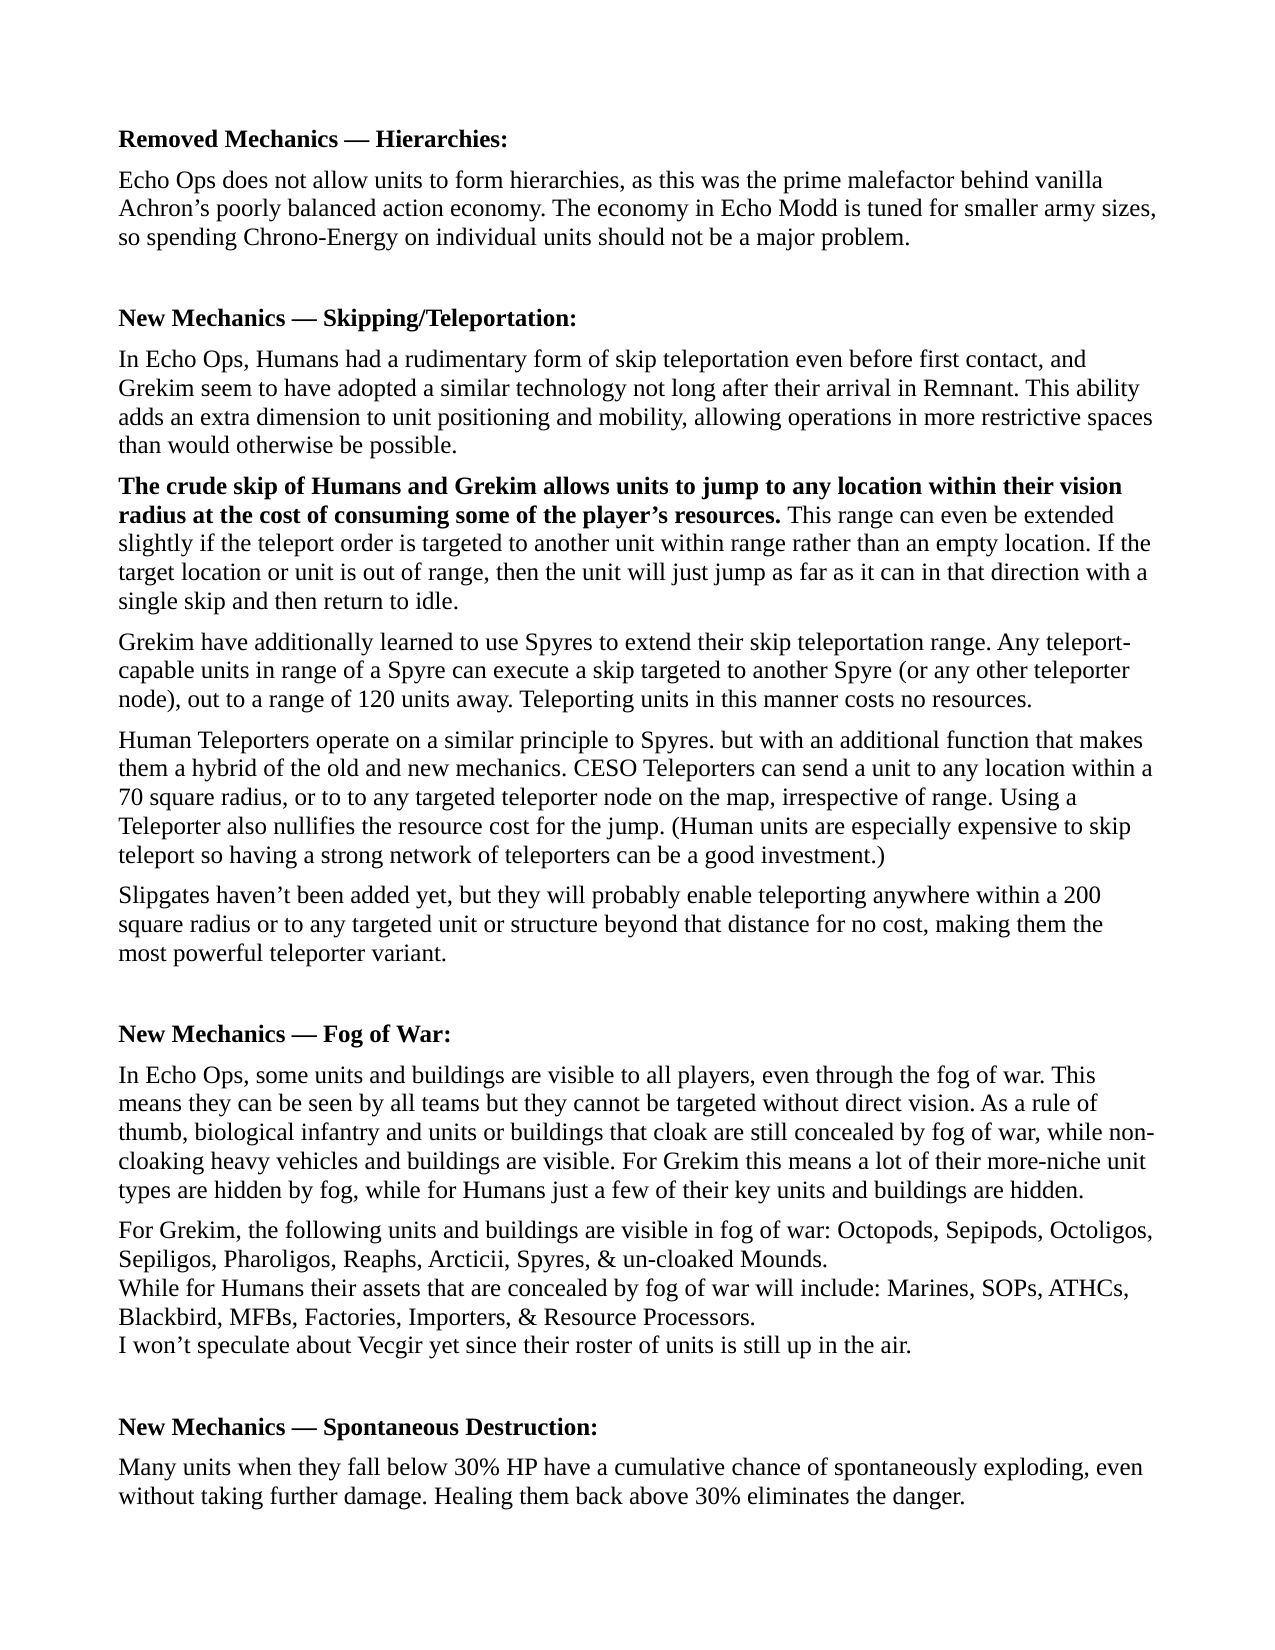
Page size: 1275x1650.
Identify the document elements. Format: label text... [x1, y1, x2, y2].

text Echo Ops does not allow units to form hierarchies, as this was the prime malefactor behind vanilla Achron’s poorly balanced action economy. The economy in Echo Modd is tuned for smaller army sizes, so spending Chrono-Energy on individual units should not be a major problem. [118, 165, 1157, 251]
text In Echo Ops, some units and buildings are visible to all players, even through the fog of war. This means they can be seen by all teams but they cannot be targeted without direct vision. As a rule of thumb, biological infantry and units or buildings that cloak are still concealed by fog of war, while non-cloaking heavy vehicles and buildings are visible. For Grekim this means a lot of their more-niche unit types are hidden by fog, while for Humans just a few of their key units and buildings are hidden. [118, 1060, 1157, 1203]
text New Mechanics — Skipping/Teleportation: [118, 303, 1157, 332]
text Removed Mechanics — Hierarchies: [118, 124, 1157, 153]
text New Mechanics — Spontaneous Destruction: [118, 1412, 1157, 1440]
text The crude skip of Humans and Grekim allows units to jump to any location within their vision radius at the cost of consuming some of the player’s resources. This range can even be extended slightly if the teleport order is targeted to another unit within range rather than an empty location. If the target location or unit is out of range, then the unit will just jump as far as it can in that direction with a single skip and then return to idle. [118, 471, 1157, 615]
text Human Teleporters operate on a similar principle to Spyres. but with an additional function that makes them a hybrid of the old and new mechanics. CESO Teleporters can send a unit to any location within a 70 square radius, or to to any targeted teleporter node on the map, irrespective of range. Using a Teleporter also nullifies the resource cost for the jump. (Human units are especially expensive to skip teleport so having a strong network of teleporters can be a good investment.) [118, 725, 1157, 868]
text Grekim have additionally learned to use Spyres to extend their skip teleportation range. Any teleport-capable units in range of a Spyre can execute a skip targeted to another Spyre (or any other teleporter node), out to a range of 120 units away. Teleporting units in this manner costs no resources. [118, 627, 1157, 713]
text For Grekim, the following units and buildings are visible in fog of war: Octopods, Sepipods, Octoligos, Sepiligos, Pharoligos, Reaphs, Arcticii, Spyres, & un-cloaked Mounds. While for Humans their assets that are concealed by fog of war will include: Marines, SOPs, ATHCs, Blackbird, MFBs, Factories, Importers, & Resource Processors. I won’t speculate about Vecgir yet since their roster of units is still up in the air. [118, 1215, 1157, 1359]
text Slipgates haven’t been added yet, but they will probably enable teleporting anywhere within a 200 square radius or to any targeted unit or structure beyond that distance for no cost, making them the most powerful teleporter variant. [118, 880, 1157, 967]
text In Echo Ops, Humans had a rudimentary form of skip teleportation even before first contact, and Grekim seem to have adopted a similar technology not long after their arrival in Remnant. This ability adds an extra dimension to unit positioning and mobility, allowing operations in more restrictive spaces than would otherwise be possible. [118, 344, 1157, 459]
text Many units when they fall below 30% HP have a cumulative chance of spontaneously exploding, even without taking further damage. Healing them back above 30% eliminates the danger. [118, 1452, 1157, 1510]
text New Mechanics — Fog of War: [118, 1019, 1157, 1048]
